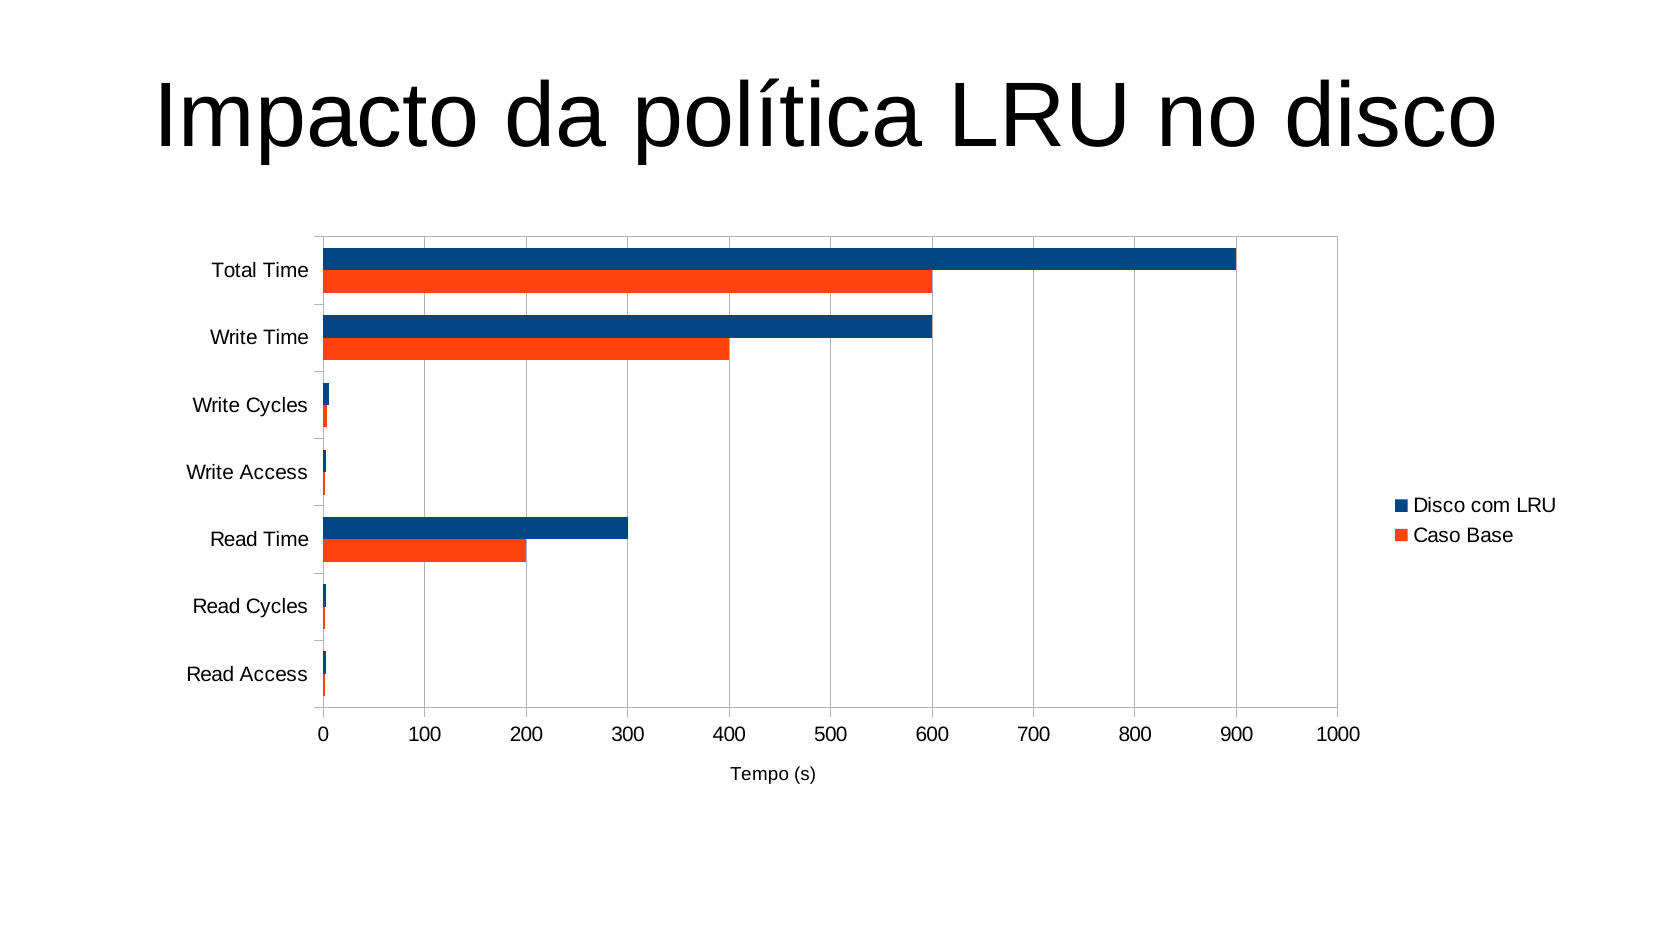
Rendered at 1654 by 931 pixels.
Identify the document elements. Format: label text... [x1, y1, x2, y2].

chart [158, 225, 1576, 816]
title Impacto da política LRU no disco [82, 37, 1571, 193]
